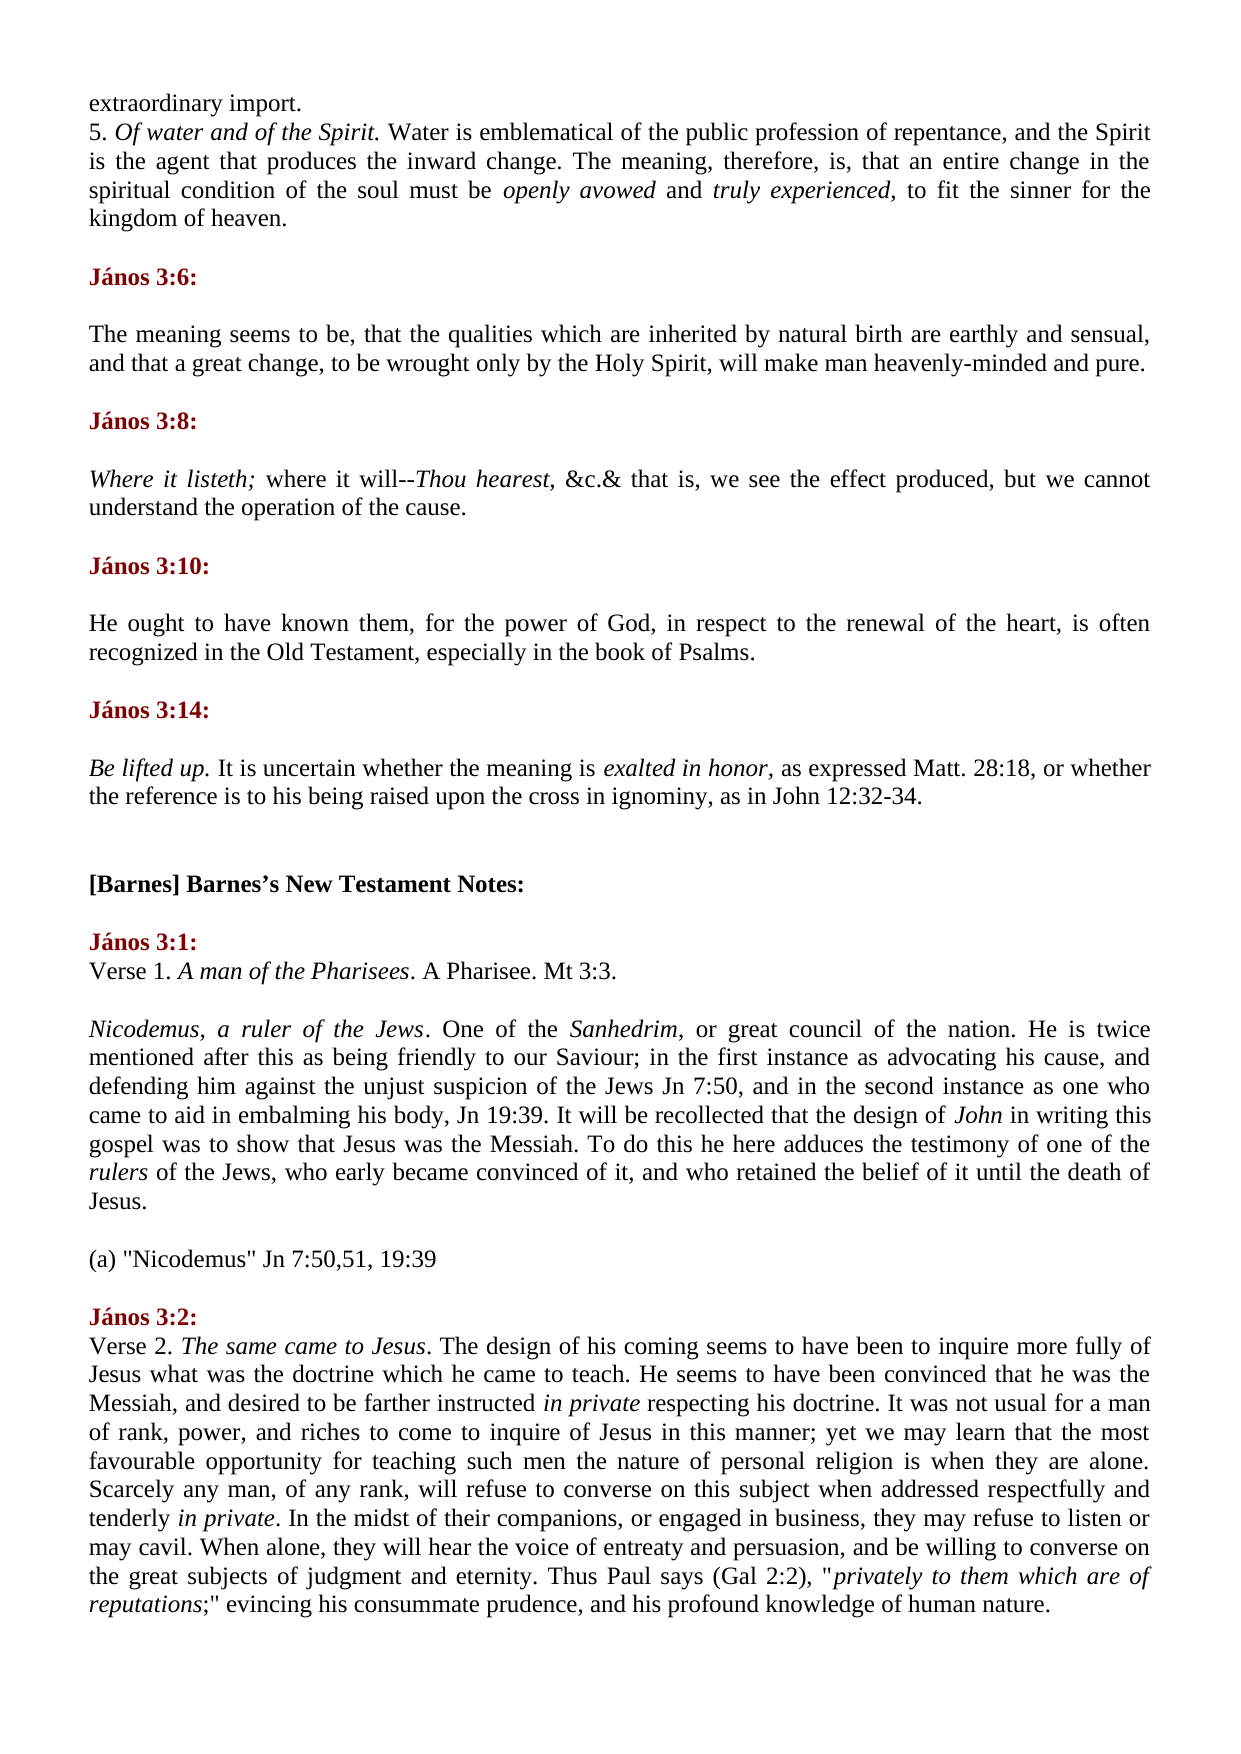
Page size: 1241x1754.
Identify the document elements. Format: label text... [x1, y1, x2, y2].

text János 3:10: [88, 551, 1152, 579]
text Be lifted up. It is uncertain whether the meaning is exalted in honor, as expressed Matt. 28:18, or whether the reference is to his being raised upon the cross in ignominy, as in John 12:32-34. [88, 753, 1152, 810]
text [Barnes] Barnes’s New Testament Notes: [88, 869, 1152, 898]
text Verse 1. A man of the Pharisees. A Pharisee. Mt 3:3. Nicodemus, a ruler of the Jews. One of the Sanhedrim, or great council of the nation. He is twice mentioned after this as being friendly to our Saviour; in the first instance as advocating his cause, and defending him against the unjust suspicion of the Jews Jn 7:50, and in the second instance as one who came to aid in embalming his body, Jn 19:39. It will be recollected that the design of John in writing this gospel was to show that Jesus was the Messiah. To do this he here adduces the testimony of one of the rulers of the Jews, who early became convinced of it, and who retained the belief of it until the death of Jesus. (a) "Nicodemus" Jn 7:50,51, 19:39 [88, 956, 1152, 1272]
text János 3:14: [88, 695, 1152, 724]
text The meaning seems to be, that the qualities which are inherited by natural birth are earthly and sensual, and that a great change, to be wrought only by the Holy Spirit, will make man heavenly-minded and pure. [88, 319, 1152, 377]
text He ought to have known them, for the power of God, in respect to the renewal of the heart, is often recognized in the Old Testament, especially in the book of Psalms. [88, 608, 1152, 666]
text Where it listeth; where it will--Thou hearest, &c.& that is, we see the effect produced, but we cannot understand the operation of the cause. [88, 464, 1152, 521]
text 5. Of water and of the Spirit. Water is emblematical of the public profession of repentance, and the Spirit is the agent that produces the inward change. The meaning, therefore, is, that an entire change in the spiritual condition of the soul must be openly avowed and truly experienced, to fit the sinner for the kingdom of heaven. [88, 117, 1152, 232]
text Verse 2. The same came to Jesus. The design of his coming seems to have been to inquire more fully of Jesus what was the doctrine which he came to teach. He seems to have been convinced that he was the Messiah, and desired to be farther instructed in private respecting his doctrine. It was not usual for a man of rank, power, and riches to come to inquire of Jesus in this manner; yet we may learn that the most favourable opportunity for teaching such men the nature of personal religion is when they are alone. Scarcely any man, of any rank, will refuse to converse on this subject when addressed respectfully and tenderly in private. In the midst of their companions, or engaged in business, they may refuse to listen or may cavil. When alone, they will hear the voice of entreaty and persuasion, and be willing to converse on the great subjects of judgment and eternity. Thus Paul says (Gal 2:2), "privately to them which are of reputations;" evincing his consummate prudence, and his profound knowledge of human nature. [88, 1331, 1152, 1647]
text János 3:1: [88, 927, 1152, 956]
text extraordinary import. [88, 88, 1152, 117]
text János 3:6: [88, 262, 1152, 291]
text János 3:8: [88, 406, 1152, 435]
text János 3:2: [88, 1302, 1152, 1331]
